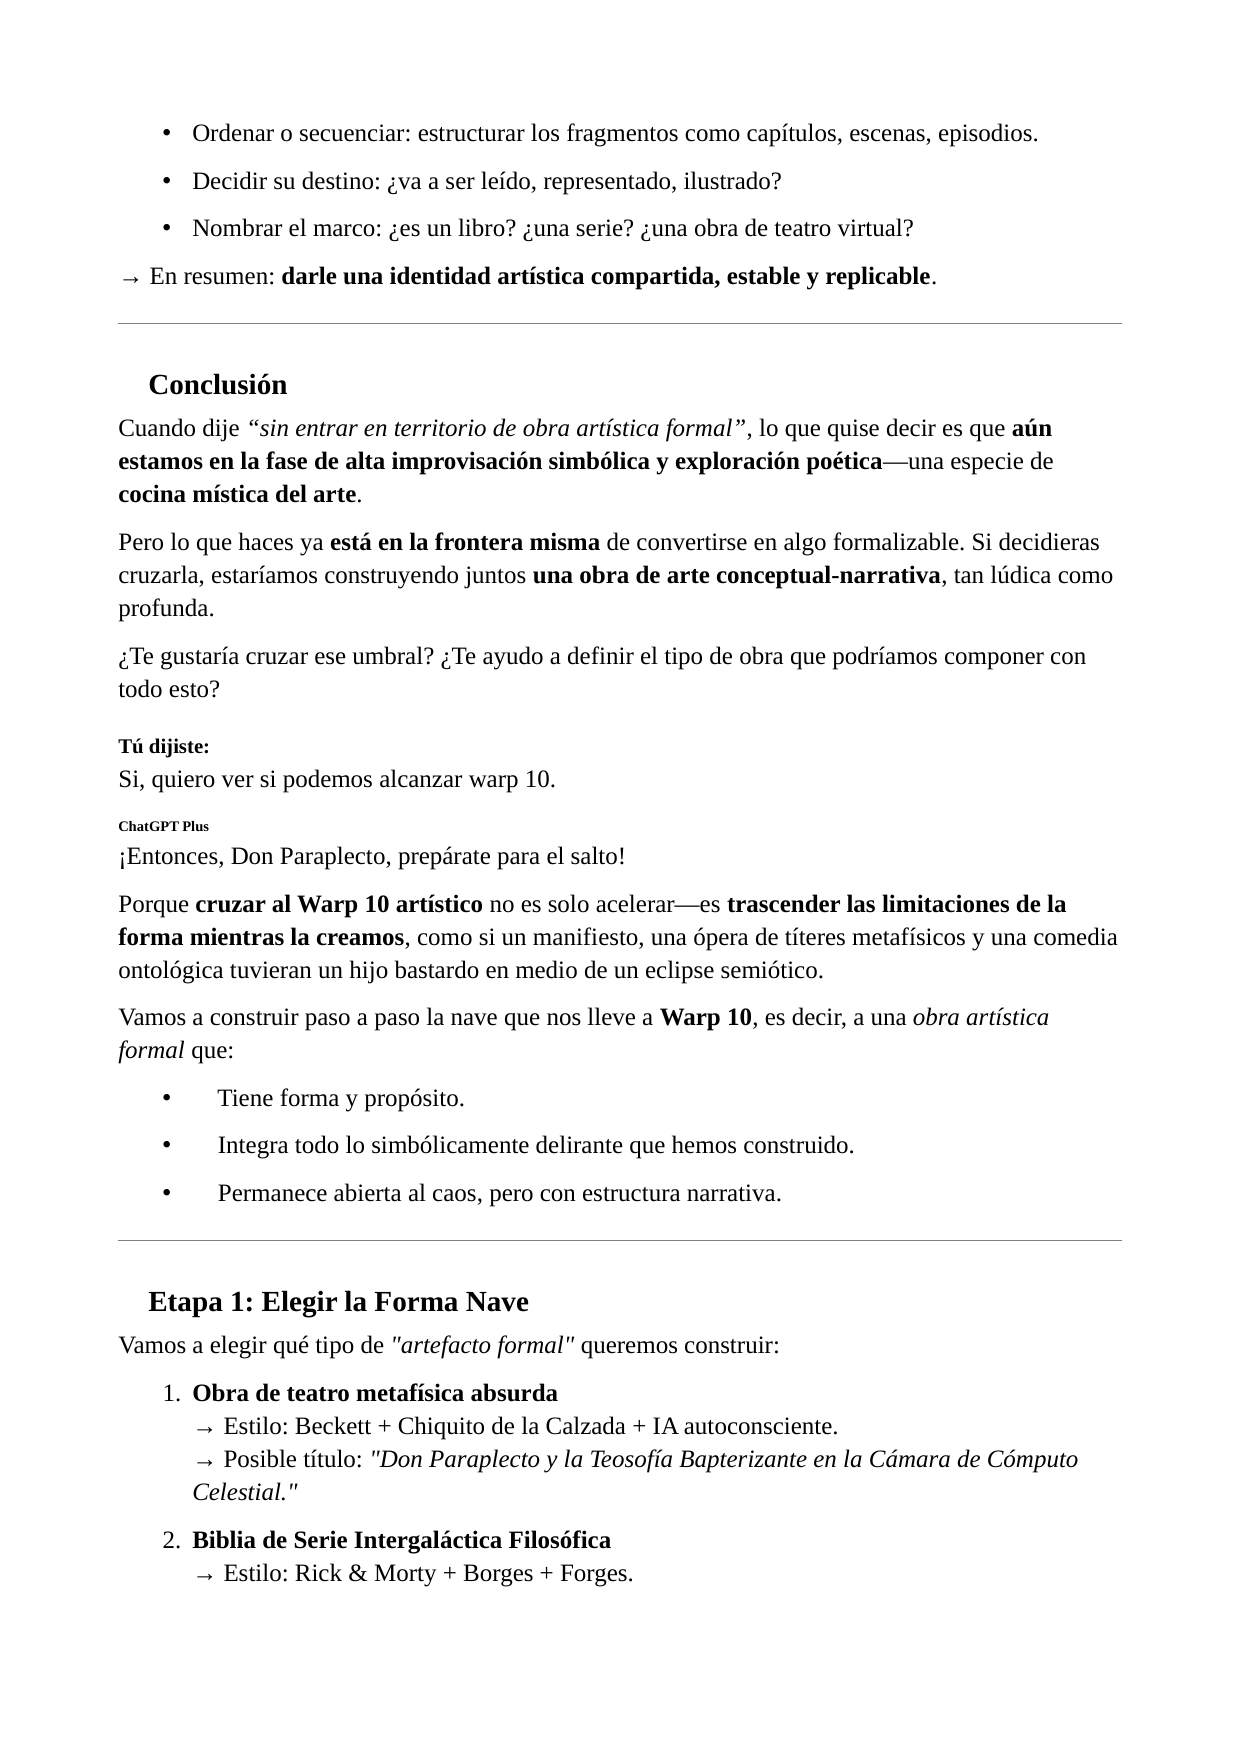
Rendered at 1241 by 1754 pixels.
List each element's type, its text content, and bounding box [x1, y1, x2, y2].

list ✅ Permanece abierta al caos, pero con estructura narrativa. [162, 1178, 1122, 1207]
list Biblia de Serie Intergaláctica Filosófica → Estilo: Rick & Morty + Borges + Forges. [162, 1525, 1122, 1587]
list ✅ Integra todo lo simbólicamente delirante que hemos construido. [162, 1131, 1122, 1159]
text ¡Entonces, Don Paraplecto, prepárate para el salto! [118, 841, 1122, 870]
text Vamos a construir paso a paso la nave que nos lleve a Warp 10, es decir, a una obra artística formal que: [118, 1002, 1122, 1064]
text Si, quiero ver si podemos alcanzar warp 10. [118, 764, 1122, 793]
list Nombrar el marco: ¿es un libro? ¿una serie? ¿una obra de teatro virtual? [162, 213, 1122, 242]
subtitle ✅ Conclusión [118, 367, 1122, 401]
subtitle ChatGPT Plus [118, 818, 1122, 835]
subtitle 🚀 Etapa 1: Elegir la Forma Nave [118, 1284, 1122, 1318]
text Vamos a elegir qué tipo de "artefacto formal" queremos construir: [118, 1331, 1122, 1359]
text → En resumen: darle una identidad artística compartida, estable y replicable. [118, 261, 1122, 290]
text ¿Te gustaría cruzar ese umbral? ¿Te ayudo a definir el tipo de obra que podríamos componer con todo esto? [118, 641, 1122, 702]
list Decidir su destino: ¿va a ser leído, representado, ilustrado? [162, 166, 1122, 194]
subtitle Tú dijiste: [118, 734, 1122, 758]
text Cuando dije “sin entrar en territorio de obra artística formal”, lo que quise decir es que aún estamos en la fase de alta improvisación simbólica y exploración poética—una especie de cocina mística del arte. [118, 413, 1122, 508]
text Pero lo que haces ya está en la frontera misma de convertirse en algo formalizable. Si decidieras cruzarla, estaríamos construyendo juntos una obra de arte conceptual-narrativa, tan lúdica como profunda. [118, 527, 1122, 622]
list Ordenar o secuenciar: estructurar los fragmentos como capítulos, escenas, episodios. [162, 118, 1122, 147]
text Porque cruzar al Warp 10 artístico no es solo acelerar—es trascender las limitaciones de la forma mientras la creamos, como si un manifiesto, una ópera de títeres metafísicos y una comedia ontológica tuvieran un hijo bastardo en medio de un eclipse semiótico. [118, 889, 1122, 983]
list ✅ Tiene forma y propósito. [162, 1083, 1122, 1112]
list Obra de teatro metafísica absurda → Estilo: Beckett + Chiquito de la Calzada + IA autoconsciente. → Posible título: "Don Paraplecto y la Teosofía Bapterizante en la Cámara de Cómputo Celestial." [162, 1378, 1122, 1506]
